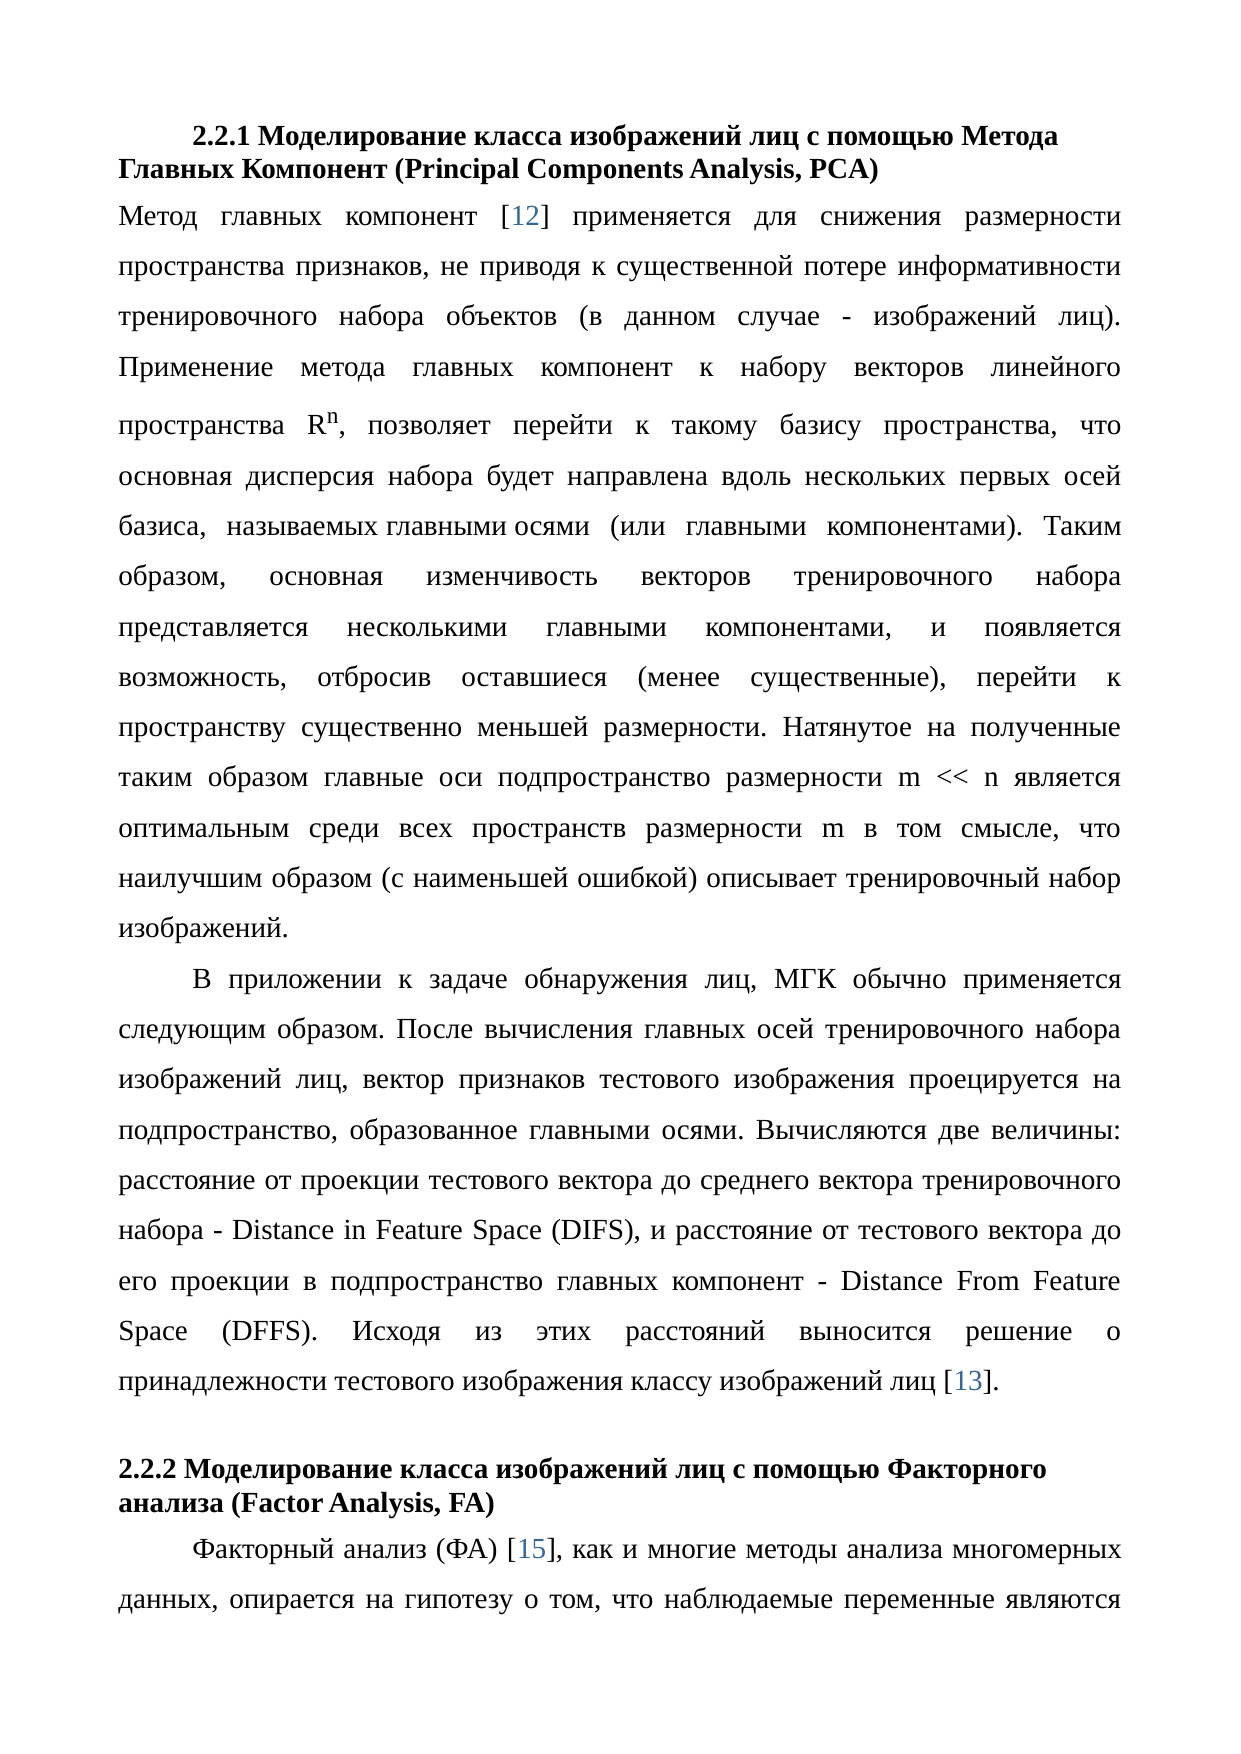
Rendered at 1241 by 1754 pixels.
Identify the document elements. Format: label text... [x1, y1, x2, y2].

text Метод главных компонент [12] применяется для снижения размерности пространства признаков, не приводя к существенной потере информативности тренировочного набора объектов (в данном случае - изображений лиц). Применение метода главных компонент к набору векторов линейного пространства Rn, позволяет перейти к такому базису пространства, что основная дисперсия набора будет направлена вдоль нескольких первых осей базиса, называемых главными осями (или главными компонентами). Таким образом, основная изменчивость векторов тренировочного набора представляется несколькими главными компонентами, и появляется возможность, отбросив оставшиеся (менее существенные), перейти к пространству существенно меньшей размерности. Натянутое на полученные таким образом главные оси подпространство размерности m << n является оптимальным среди всех пространств размерности m в том смысле, что наилучшим образом (с наименьшей ошибкой) описывает тренировочный набор изображений. В приложении к задаче обнаружения лиц, МГК обычно применяется следующим образом. После вычисления главных осей тренировочного набора изображений лиц, вектор признаков тестового изображения проецируется на подпространство, образованное главными осями. Вычисляются две величины: расстояние от проекции тестового вектора до среднего вектора тренировочного набора - Distance in Feature Space (DIFS), и расстояние от тестового вектора до его проекции в подпространство главных компонент - Distance From Feature Space (DFFS). Исходя из этих расстояний выносится решение о принадлежности тестового изображения классу изображений лиц [13]. [118, 198, 1122, 1397]
subtitle 2.2.1 Моделирование класса изображений лиц с помощью Метода Главных Компонент (Principal Components Analysis, PCA) [118, 118, 1122, 185]
text Факторный анализ (ФА) [15], как и многие методы анализа многомерных данных, опирается на гипотезу о том, что наблюдаемые переменные являются [118, 1531, 1122, 1614]
subtitle 2.2.2 Моделирование класса изображений лиц с помощью Факторного анализа (Factor Analysis, FA) [118, 1451, 1122, 1518]
